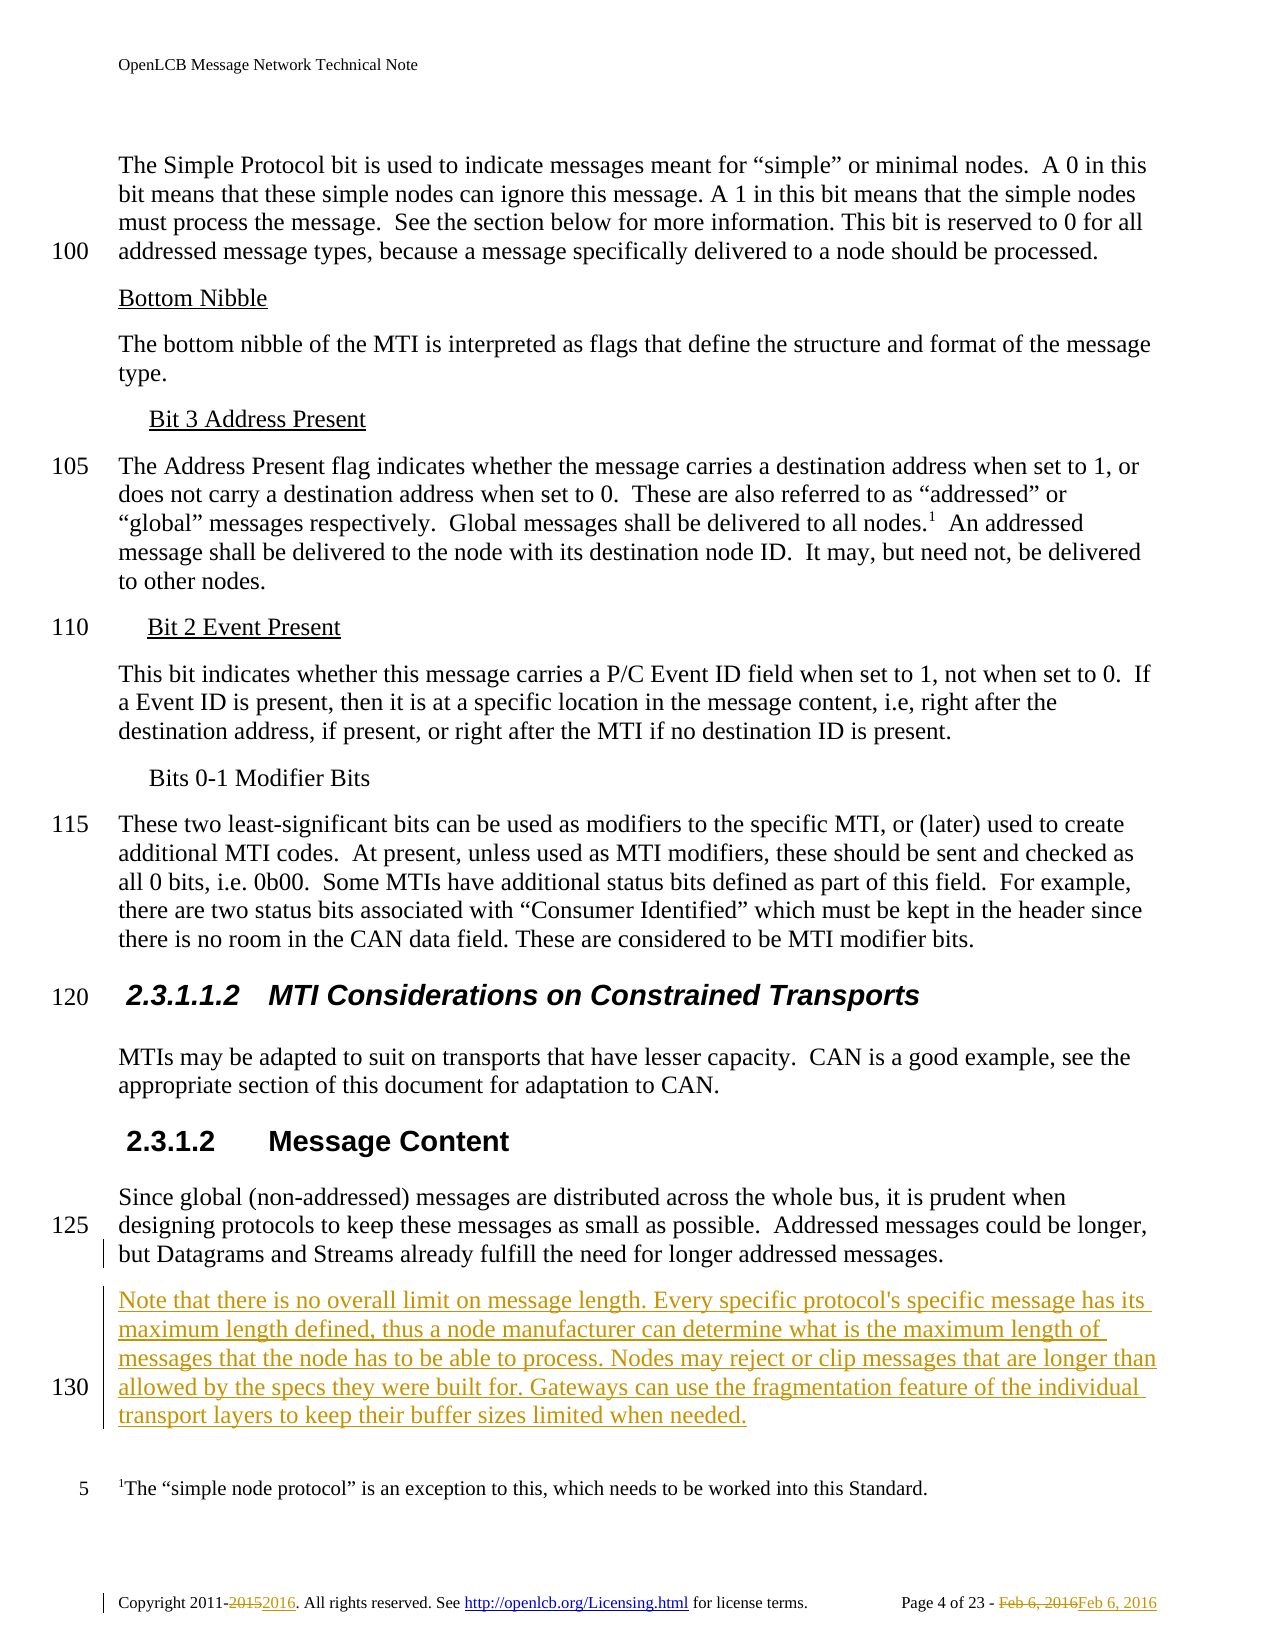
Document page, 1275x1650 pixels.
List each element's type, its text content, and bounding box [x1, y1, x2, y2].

text Since global (non-addressed) messages are distributed across the whole bus, it is prudent when designing protocols to keep these messages as small as possible. Addressed messages could be longer, but Datagrams and Streams already fulfill the need for longer addressed messages. [118, 1182, 1157, 1268]
text The Simple Protocol bit is used to indicate messages meant for “simple” or minimal nodes. A 0 in this bit means that these simple nodes can ignore this message. A 1 in this bit means that the simple nodes must process the message. See the section below for more information. This bit is reserved to 0 for all addressed message types, because a message specifically delivered to a node should be processed. [118, 150, 1157, 265]
text Bit 3 Address Present [118, 404, 1157, 433]
text These two least-significant bits can be used as modifiers to the specific MTI, or (later) used to create additional MTI codes. At present, unless used as MTI modifiers, these should be sent and checked as all 0 bits, i.e. 0b00. Some MTIs have additional status bits defined as part of this field. For example, there are two status bits associated with “Consumer Identified” which must be kept in the header since there is no room in the CAN data field. These are considered to be MTI modifier bits. [118, 809, 1157, 953]
text Bit 2 Event Present [118, 612, 1157, 641]
subtitle Message Content [118, 1124, 1157, 1157]
text The “simple node protocol” is an exception to this, which needs to be worked into this Standard. [118, 1476, 1157, 1500]
text MTIs may be adapted to suit on transports that have lesser capacity. CAN is a good example, see the appropriate section of this document for adaptation to CAN. [118, 1042, 1157, 1099]
text Bottom Nibble [118, 283, 1157, 311]
text This bit indicates whether this message carries a P/C Event ID field when set to 1, not when set to 0. If a Event ID is present, then it is at a specific location in the message content, i.e, right after the destination address, if present, or right after the MTI if no destination ID is present. [118, 659, 1157, 745]
text allowed by the specs they were built for. Gateways can use the fragmentation feature of the individual transport layers to keep their buffer sizes limited when needed. [118, 1369, 1157, 1429]
text The bottom nibble of the MTI is interpreted as flags that define the structure and format of the message type. [118, 329, 1157, 387]
text Note that there is no overall limit on message length. Every specific protocol's specific message has its maximum length defined, thus a node manufacturer can determine what is the maximum length of messages that the node has to be able to process. Nodes may reject or clip messages that are longer than [118, 1286, 1157, 1368]
text Bits 0-1 Modifier Bits [118, 763, 1157, 791]
text The Address Present flag indicates whether the message carries a destination address when set to 1, or does not carry a destination address when set to 0. These are also referred to as “addressed” or “global” messages respectively. Global messages shall be delivered to all nodes. An addressed message shall be delivered to the node with its destination node ID. It may, but need not, be delivered to other nodes. [118, 451, 1157, 594]
subtitle MTI Considerations on Constrained Transports [118, 978, 1157, 1011]
